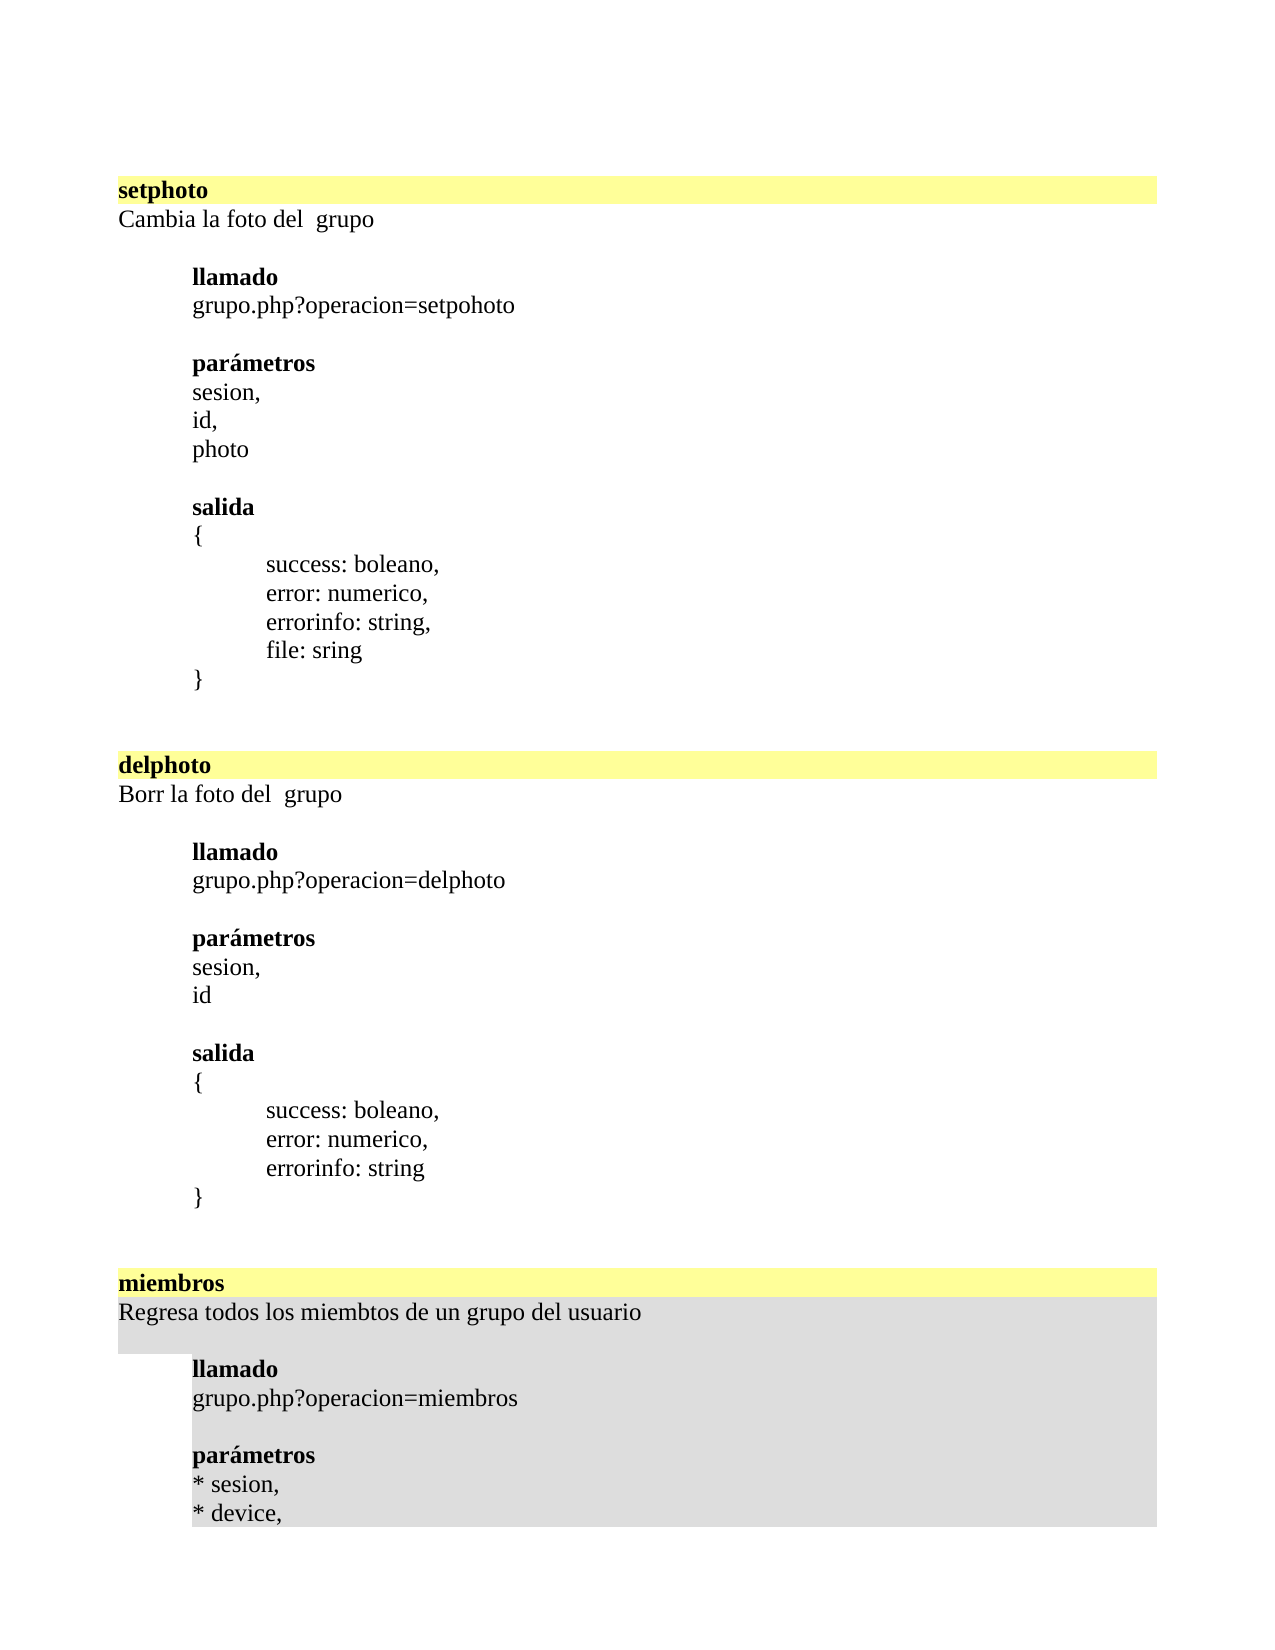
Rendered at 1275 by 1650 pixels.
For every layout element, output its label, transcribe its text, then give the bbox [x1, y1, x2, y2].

text { [192, 1067, 1157, 1096]
text } [192, 664, 1157, 693]
text parámetros [192, 1441, 1157, 1469]
text errorinfo: string [192, 1153, 1157, 1182]
text photo [192, 434, 1157, 463]
text } [192, 1182, 1157, 1211]
text id, [192, 406, 1157, 434]
text sesion, [192, 377, 1157, 406]
text parámetros [192, 923, 1157, 952]
text Borr la foto del grupo [118, 779, 1157, 808]
text grupo.php?operacion=setpohoto [192, 291, 1157, 319]
text sesion, [192, 952, 1157, 981]
text grupo.php?operacion=delphoto [192, 866, 1157, 894]
text error: numerico, [192, 578, 1157, 607]
text setphoto [118, 176, 1157, 204]
text Cambia la foto del grupo [118, 204, 1157, 233]
text delphoto [118, 751, 1157, 779]
text errorinfo: string, [192, 607, 1157, 636]
text success: boleano, [192, 1096, 1157, 1124]
text file: sring [192, 636, 1157, 664]
text llamado [192, 1354, 1157, 1383]
text salida [192, 1038, 1157, 1067]
text miembros [118, 1268, 1157, 1297]
text * sesion, [192, 1469, 1157, 1498]
text llamado [192, 837, 1157, 866]
text id [192, 981, 1157, 1009]
text parámetros [192, 348, 1157, 377]
text grupo.php?operacion=miembros [192, 1383, 1157, 1412]
text Regresa todos los miembtos de un grupo del usuario [118, 1297, 1157, 1326]
text salida [192, 492, 1157, 521]
text * device, [192, 1498, 1157, 1527]
text success: boleano, [192, 549, 1157, 578]
text llamado [192, 262, 1157, 291]
text error: numerico, [192, 1124, 1157, 1153]
text { [192, 521, 1157, 549]
